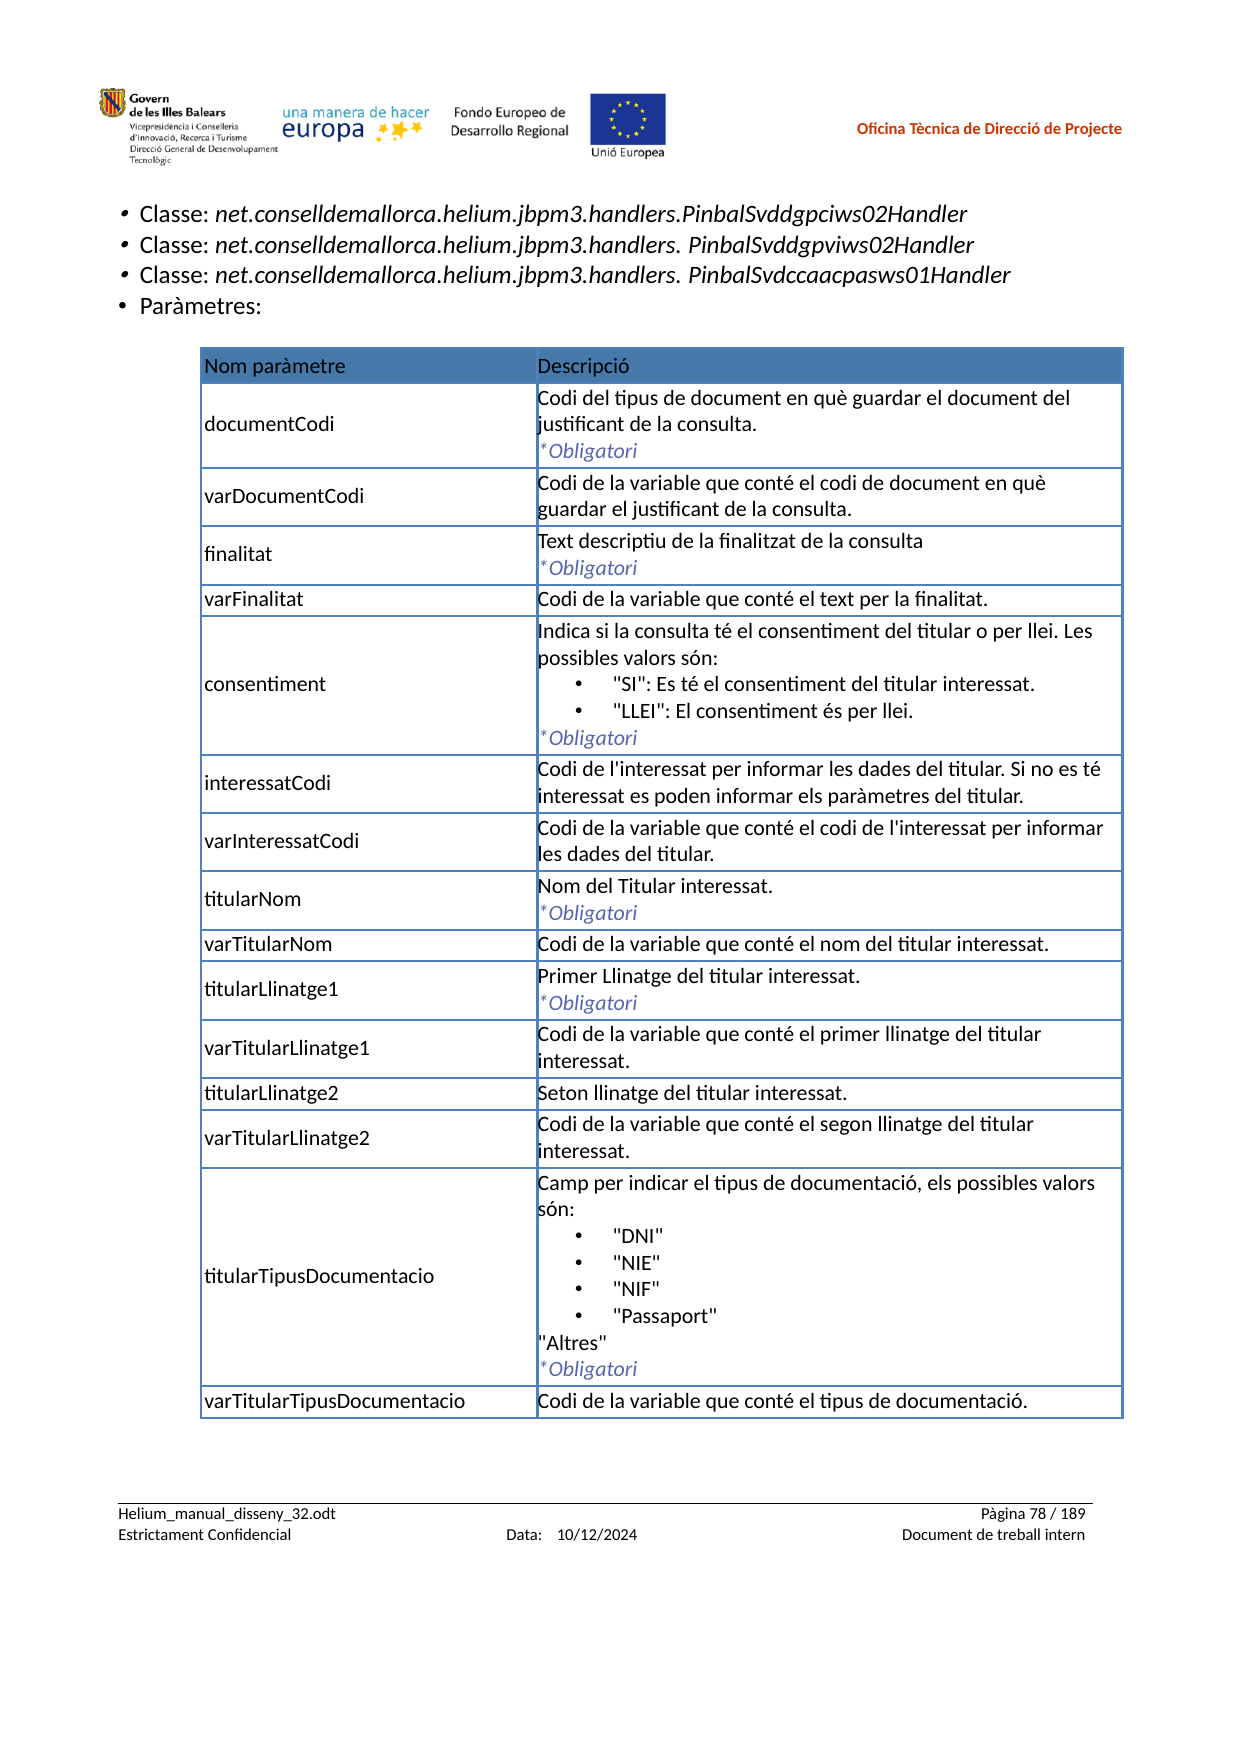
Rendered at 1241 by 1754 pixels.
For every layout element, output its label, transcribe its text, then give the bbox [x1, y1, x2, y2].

table_cell documentCodi [202, 384, 536, 467]
table_cell Codi de la variable que conté el tipus de documentació. [539, 1387, 1121, 1417]
text • Classe: net.conselldemallorca.helium.jbpm3.handlers.PinbalSvddgpciws02Handler [118, 198, 1122, 229]
text • Classe: net.conselldemallorca.helium.jbpm3.handlers. PinbalSvdccaacpasws01Handler [118, 259, 1122, 290]
table_cell consentiment [202, 617, 536, 753]
table_cell interessatCodi [202, 756, 536, 812]
table_cell varFinalitat [202, 586, 536, 615]
picture [99, 87, 668, 166]
table_cell Codi de la variable que conté el text per la finalitat. [539, 586, 1121, 615]
table_cell Camp per indicar el tipus de documentació, els possibles valors són: "DNI" "NIE" "NIF" "Passaport" "Altres" *Obligatori [539, 1169, 1121, 1385]
table_cell titularLlinatge2 [202, 1079, 536, 1108]
table_cell varTitularLlinatge1 [202, 1021, 536, 1077]
table_cell titularNom [202, 872, 536, 928]
table_cell Codi de la variable que conté el codi de l'interessat per informar les dades del titular. [539, 814, 1121, 870]
table_cell Codi de la variable que conté el nom del titular interessat. [539, 931, 1121, 960]
table_cell Primer Llinatge del titular interessat. *Obligatori [539, 962, 1121, 1018]
table_cell Codi de la variable que conté el primer llinatge del titular interessat. [539, 1021, 1121, 1077]
table_header Nom paràmetre [202, 349, 536, 382]
text • Classe: net.conselldemallorca.helium.jbpm3.handlers. PinbalSvddgpviws02Handler [118, 229, 1122, 259]
table_cell Codi del tipus de document en què guardar el document del justificant de la consulta. *Obligatori [539, 384, 1121, 467]
table_cell Codi de l'interessat per informar les dades del titular. Si no es té interessat es poden informar els paràmetres del titular. [539, 756, 1121, 812]
table_cell titularLlinatge1 [202, 962, 536, 1018]
table_cell Indica si la consulta té el consentiment del titular o per llei. Les possibles valors són: "SI": Es té el consentiment del titular interessat. "LLEI": El consentiment és per llei. *Obligatori [539, 617, 1121, 753]
table_cell varTitularLlinatge2 [202, 1111, 536, 1167]
table_cell Codi de la variable que conté el segon llinatge del titular interessat. [539, 1111, 1121, 1167]
table_header Descripció [539, 349, 1121, 382]
table_cell Codi de la variable que conté el codi de document en què guardar el justificant de la consulta. [539, 469, 1121, 525]
table_cell varInteressatCodi [202, 814, 536, 870]
table_cell Seton llinatge del titular interessat. [539, 1079, 1121, 1108]
table_cell varDocumentCodi [202, 469, 536, 525]
table_cell varTitularNom [202, 931, 536, 960]
table_cell Nom del Titular interessat. *Obligatori [539, 872, 1121, 928]
table_cell titularTipusDocumentacio [202, 1169, 536, 1385]
table_cell finalitat [202, 527, 536, 583]
table_cell varTitularTipusDocumentacio [202, 1387, 536, 1417]
table_cell Text descriptiu de la finalitzat de la consulta *Obligatori [539, 527, 1121, 583]
text • Paràmetres: [118, 290, 1122, 321]
